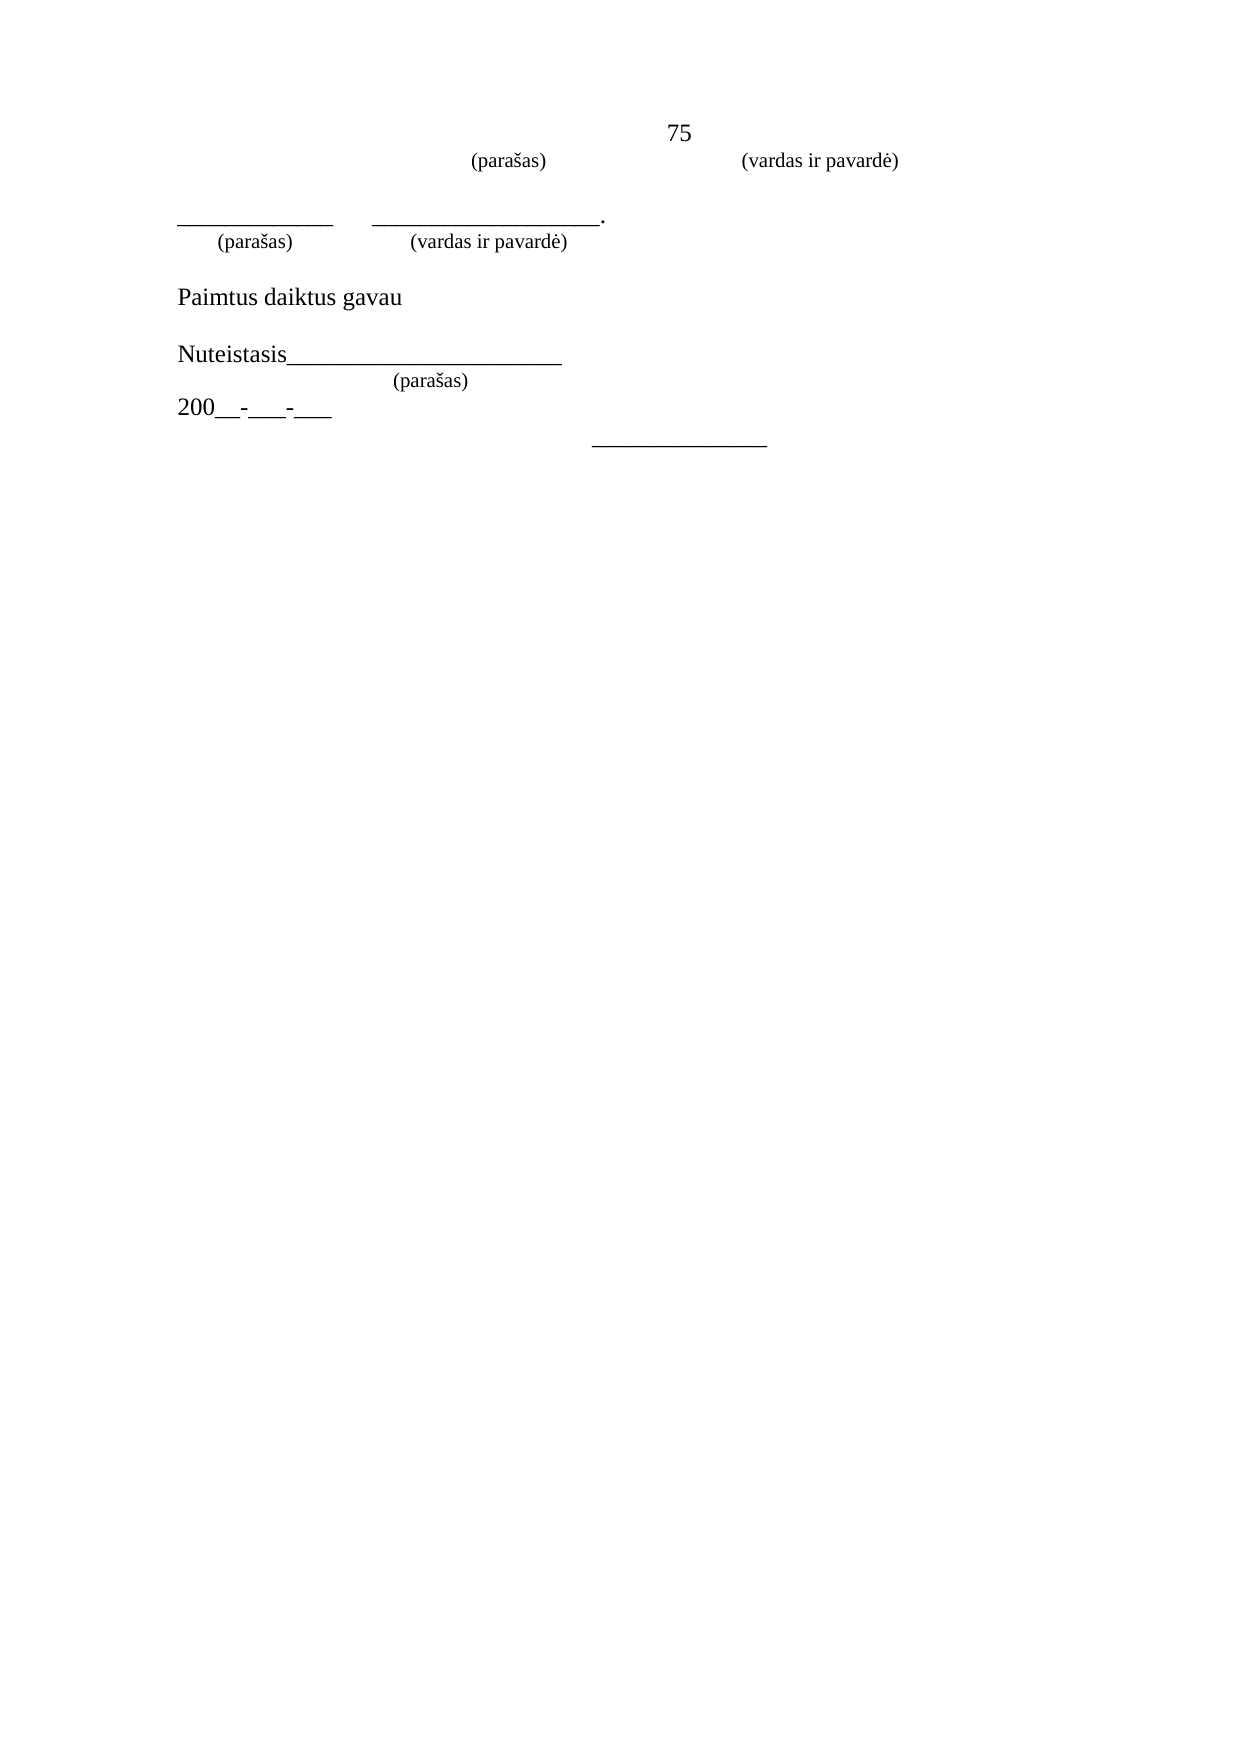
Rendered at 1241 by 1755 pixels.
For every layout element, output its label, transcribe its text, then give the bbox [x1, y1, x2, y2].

text . [177, 200, 1181, 229]
text (parašas) [177, 368, 1181, 392]
text 200__-___-___ [177, 392, 1181, 421]
text Nuteistasis______________________ [177, 339, 1181, 368]
text Paimtus daiktus gavau [177, 282, 1181, 311]
text (parašas) (vardas ir pavardė) [177, 229, 1181, 253]
text (parašas) (vardas ir pavardė) [177, 148, 1181, 172]
text ______________ [177, 421, 1181, 450]
